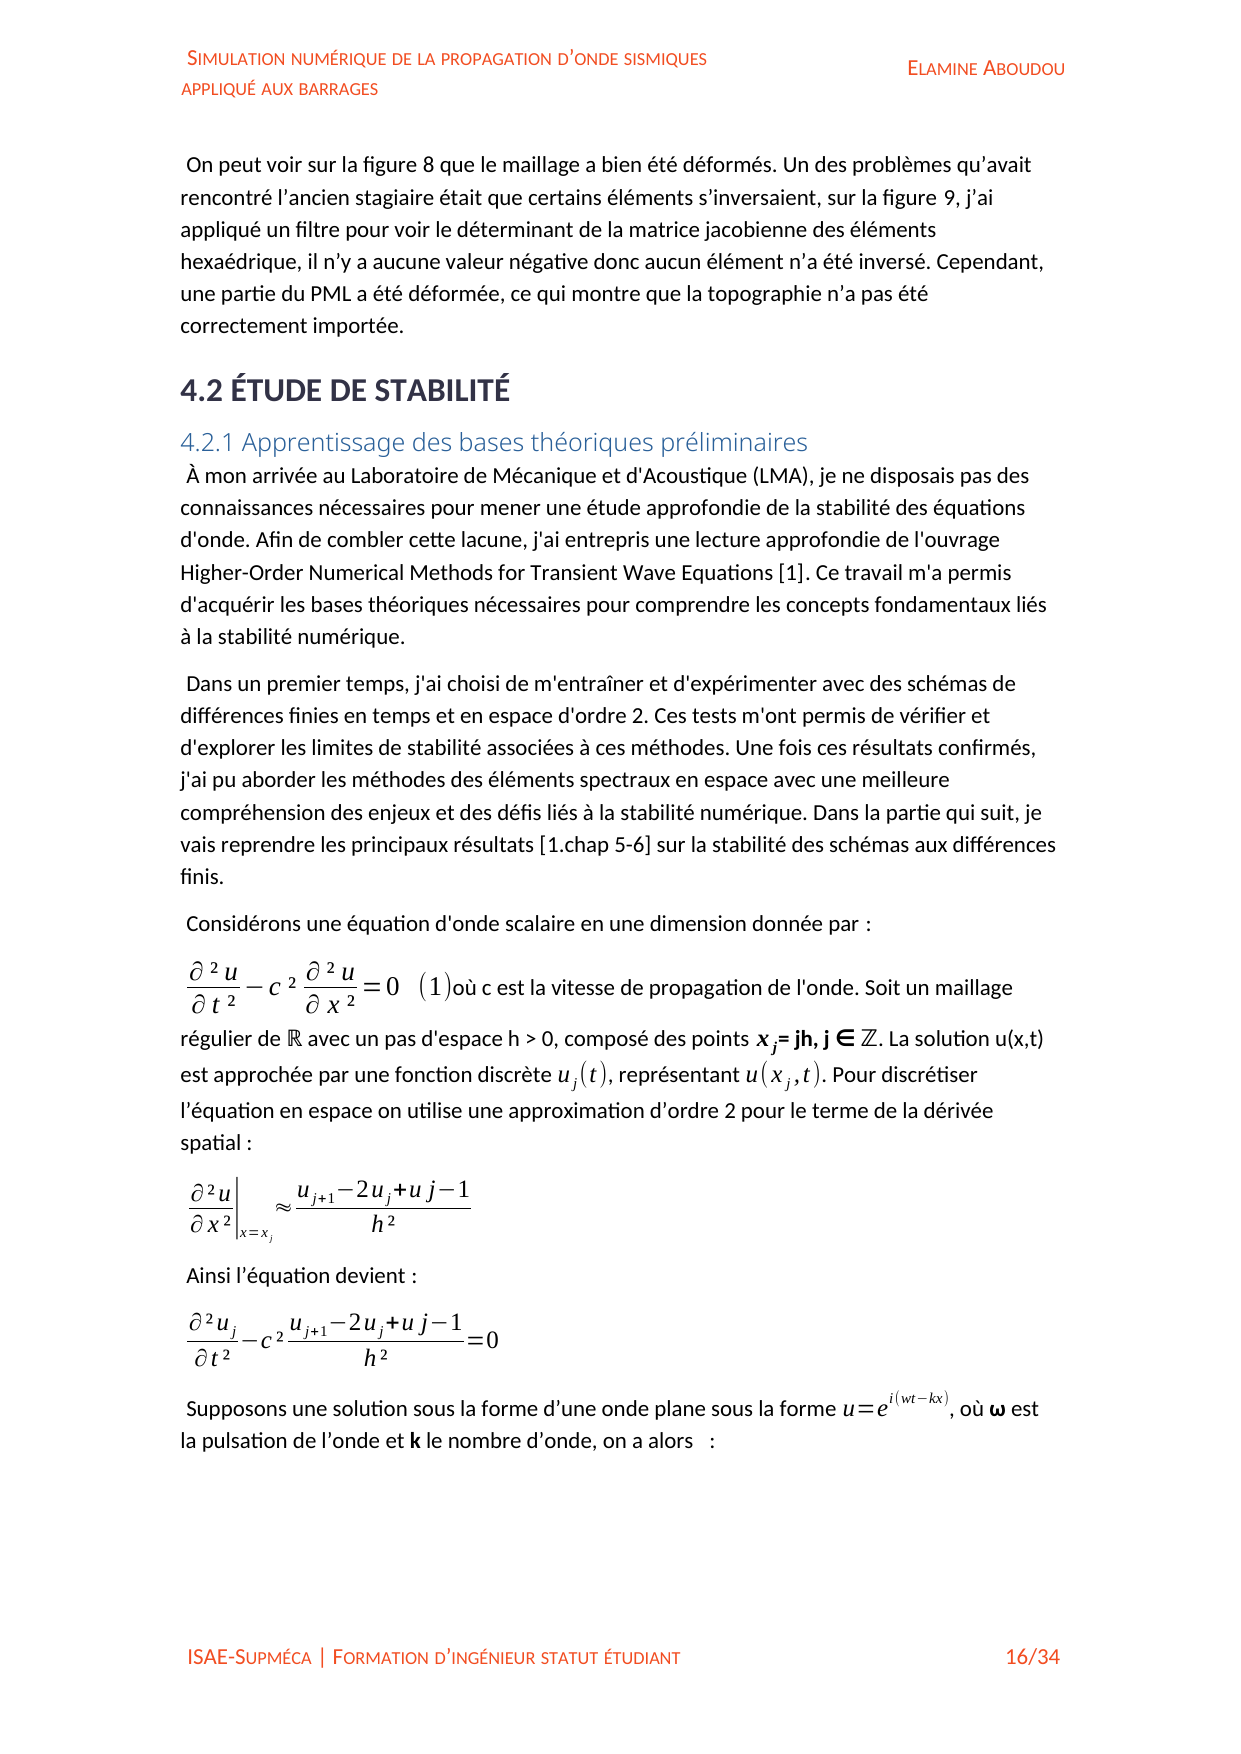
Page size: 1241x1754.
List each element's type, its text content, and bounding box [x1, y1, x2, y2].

text Considérons une équation d'onde scalaire en une dimension donnée par : [180, 909, 1060, 937]
text Supposons une solution sous la forme d’une onde plane sous la forme , où ω est la pulsation de l’onde et k le nombre d’onde, on a alors : [180, 1390, 1060, 1454]
text À mon arrivée au Laboratoire de Mécanique et d'Acoustique (LMA), je ne disposais pas des connaissances nécessaires pour mener une étude approfondie de la stabilité des équations d'onde. Afin de combler cette lacune, j'ai entrepris une lecture approfondie de l'ouvrage Higher-Order Numerical Methods for Transient Wave Equations [1]. Ce travail m'a permis d'acquérir les bases théoriques nécessaires pour comprendre les concepts fondamentaux liés à la stabilité numérique. [180, 461, 1060, 650]
text Ainsi l’équation devient : [180, 1262, 1060, 1289]
text Dans un premier temps, j'ai choisi de m'entraîner et d'expérimenter avec des schémas de différences finies en temps et en espace d'ordre 2. Ces tests m'ont permis de vérifier et d'explorer les limites de stabilité associées à ces méthodes. Une fois ces résultats confirmés, j'ai pu aborder les méthodes des éléments spectraux en espace avec une meilleure compréhension des enjeux et des défis liés à la stabilité numérique. Dans la partie qui suit, je vais reprendre les principaux résultats [1.chap 5-6] sur la stabilité des schémas aux différences finis. [180, 669, 1060, 890]
text On peut voir sur la figure 8 que le maillage a bien été déformés. Un des problèmes qu’avait rencontré l’ancien stagiaire était que certains éléments s’inversaient, sur la figure 9, j’ai appliqué un filtre pour voir le déterminant de la matrice jacobienne des éléments hexaédrique, il n’y a aucune valeur négative donc aucun élément n’a été inversé. Cependant, une partie du PML a été déformée, ce qui montre que la topographie n’a pas été correctement importée. [180, 151, 1060, 339]
subtitle 4.2 Étude de stabilité [180, 369, 1060, 409]
text où c est la vitesse de propagation de l'onde. Soit un maillage régulier de ℝ avec un pas d'espace h > 0, composé des points = jh, j ∈ ℤ. La solution u(x,t) est approchée par une fonction discrète , représentant . Pour discrétiser l’équation en espace on utilise une approximation d’ordre 2 pour le terme de la dérivée spatial : [180, 956, 1060, 1156]
subtitle 4.2.1 Apprentissage des bases théoriques préliminaires [180, 425, 1060, 459]
